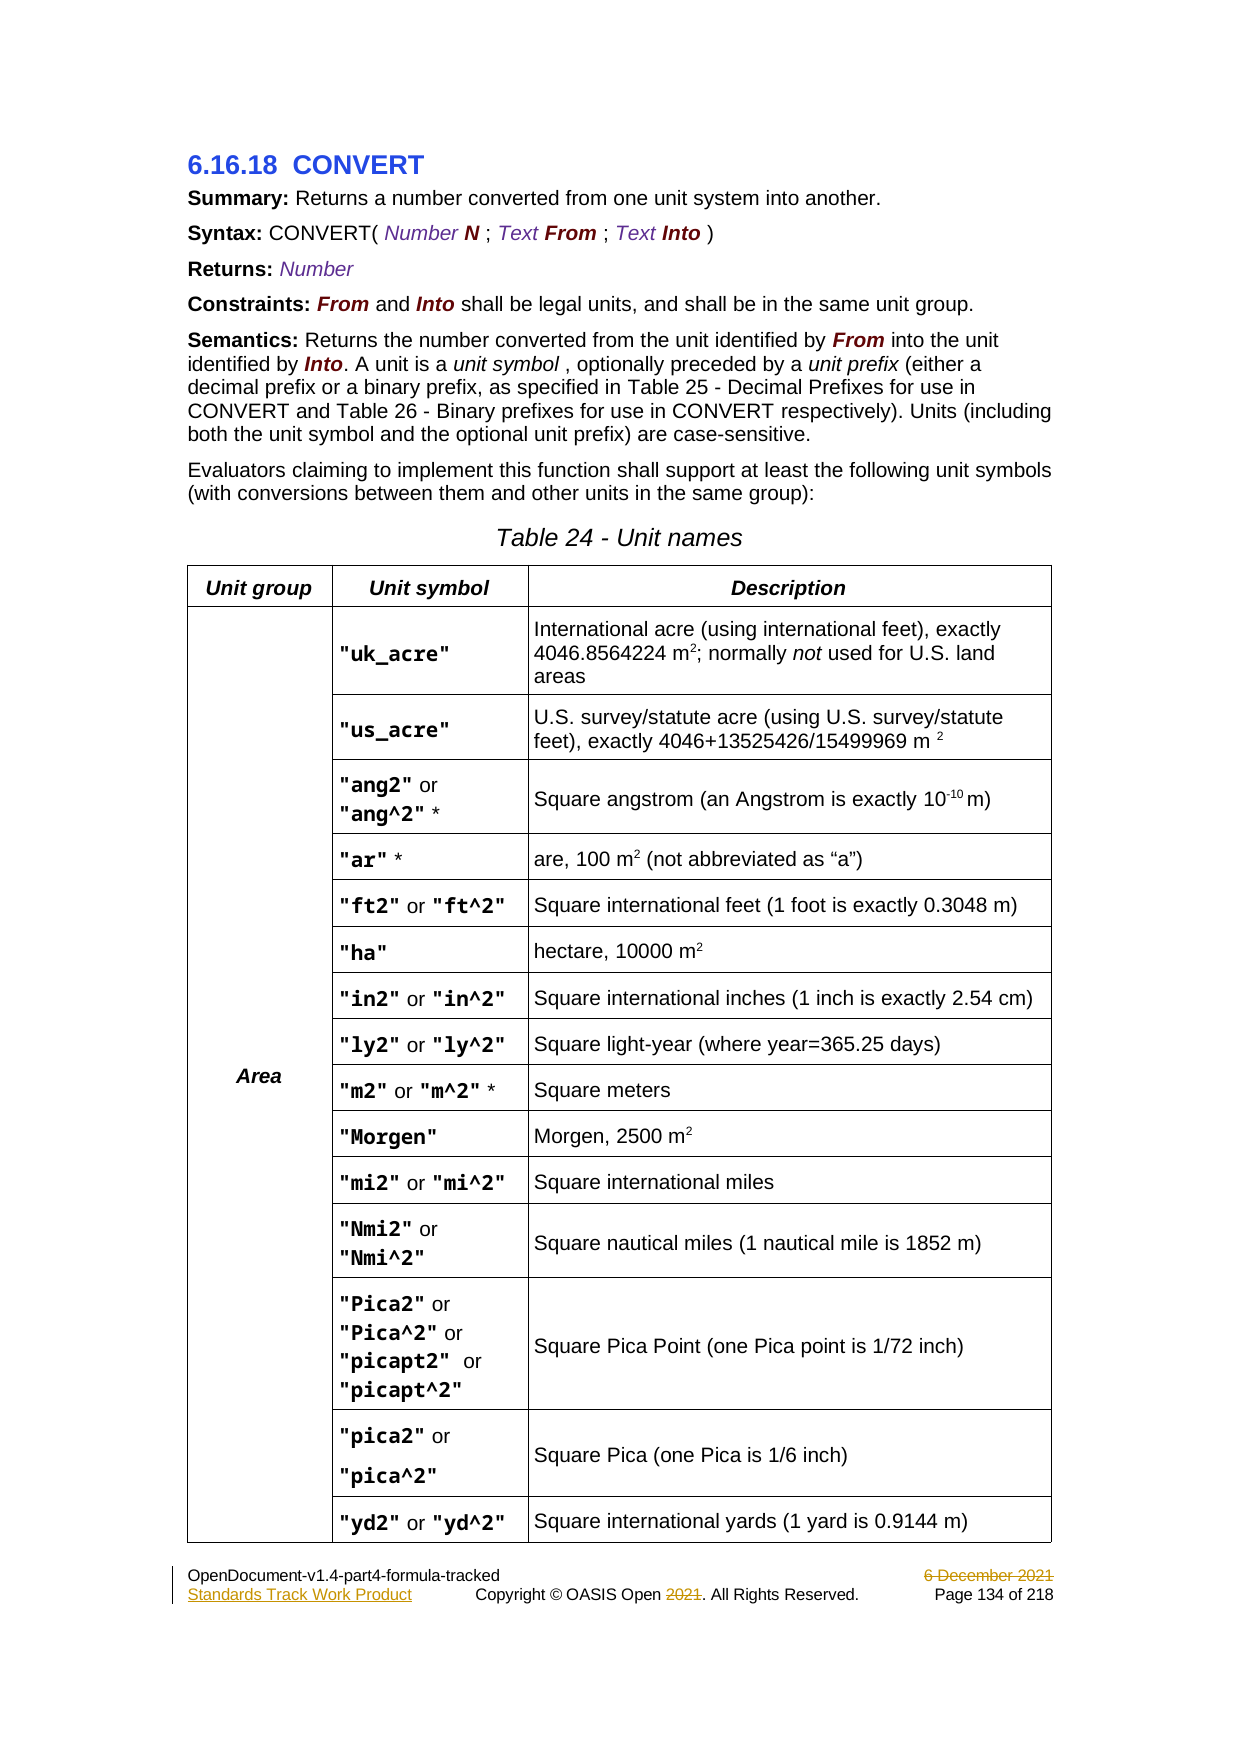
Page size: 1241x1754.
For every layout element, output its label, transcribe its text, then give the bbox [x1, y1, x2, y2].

table_cell "ang2" or "ang^2" * [333, 760, 528, 833]
table_cell Square Pica (one Pica is 1/6 inch) [529, 1410, 1051, 1496]
table_cell Square nautical miles (1 nautical mile is 1852 m) [529, 1204, 1051, 1277]
table_cell "us_acre" [333, 695, 528, 758]
table_header Unit symbol [333, 566, 528, 606]
table_cell Square Pica Point (one Pica point is 1/72 inch) [529, 1278, 1051, 1409]
table_cell "Morgen" [333, 1111, 528, 1156]
table_cell Square international miles [529, 1157, 1051, 1202]
table_cell "Pica2" or "Pica^2" or "picapt2" or "picapt^2" [333, 1278, 528, 1409]
table_cell Square angstrom (an Angstrom is exactly 10-10 m) [529, 760, 1051, 833]
text Returns: Number [187, 257, 1053, 281]
table_cell Morgen, 2500 m2 [529, 1111, 1051, 1156]
text Syntax: CONVERT( Number N ; Text From ; Text Into ) [187, 222, 1053, 245]
text Semantics: Returns the number converted from the unit identified by From into the unit identified by Into. A unit is a unit symbol , optionally preceded by a unit prefix (either a decimal prefix or a binary prefix, as specified in Table 25 - Decimal Prefixes for use in CONVERT and Table 26 - Binary prefixes for use in CONVERT respectively). Units (including both the unit symbol and the optional unit prefix) are case-sensitive. [187, 328, 1053, 446]
table_cell Square international yards (1 yard is 0.9144 m) [529, 1497, 1051, 1542]
table_cell "yd2" or "yd^2" [333, 1497, 528, 1542]
table_cell "ly2" or "ly^2" [333, 1019, 528, 1064]
table_cell "pica2" or "pica^2" [333, 1410, 528, 1496]
table_cell Area [188, 607, 332, 1542]
table_cell "uk_acre" [333, 607, 528, 694]
table_header Description [529, 566, 1051, 606]
text Constraints: From and Into shall be legal units, and shall be in the same unit group. [187, 293, 1053, 316]
table_cell "m2" or "m^2" * [333, 1065, 528, 1110]
table_cell are, 100 m2 (not abbreviated as “a”) [529, 834, 1051, 879]
table_cell "mi2" or "mi^2" [333, 1157, 528, 1202]
table_cell hectare, 10000 m2 [529, 927, 1051, 972]
table_cell "ha" [333, 927, 528, 972]
table_cell Square meters [529, 1065, 1051, 1110]
table_cell "Nmi2" or "Nmi^2" [333, 1204, 528, 1277]
table_cell International acre (using international feet), exactly 4046.8564224 m2; normally not used for U.S. land areas [529, 607, 1051, 694]
text Table 24 - Unit names [187, 524, 1053, 552]
table_cell "ft2" or "ft^2" [333, 880, 528, 926]
table_cell "in2" or "in^2" [333, 973, 528, 1018]
table_cell U.S. survey/statute acre (using U.S. survey/statute feet), exactly 4046+13525426/15499969 m 2 [529, 695, 1051, 758]
table_cell "ar" * [333, 834, 528, 879]
subtitle CONVERT [187, 150, 1053, 180]
table_cell Square international inches (1 inch is exactly 2.54 cm) [529, 973, 1051, 1018]
text Summary: Returns a number converted from one unit system into another. [187, 186, 1053, 209]
table_header Unit group [188, 566, 332, 606]
text Evaluators claiming to implement this function shall support at least the following unit symbols (with conversions between them and other units in the same group): [187, 458, 1053, 505]
table_cell Square light-year (where year=365.25 days) [529, 1019, 1051, 1064]
table_cell Square international feet (1 foot is exactly 0.3048 m) [529, 880, 1051, 926]
